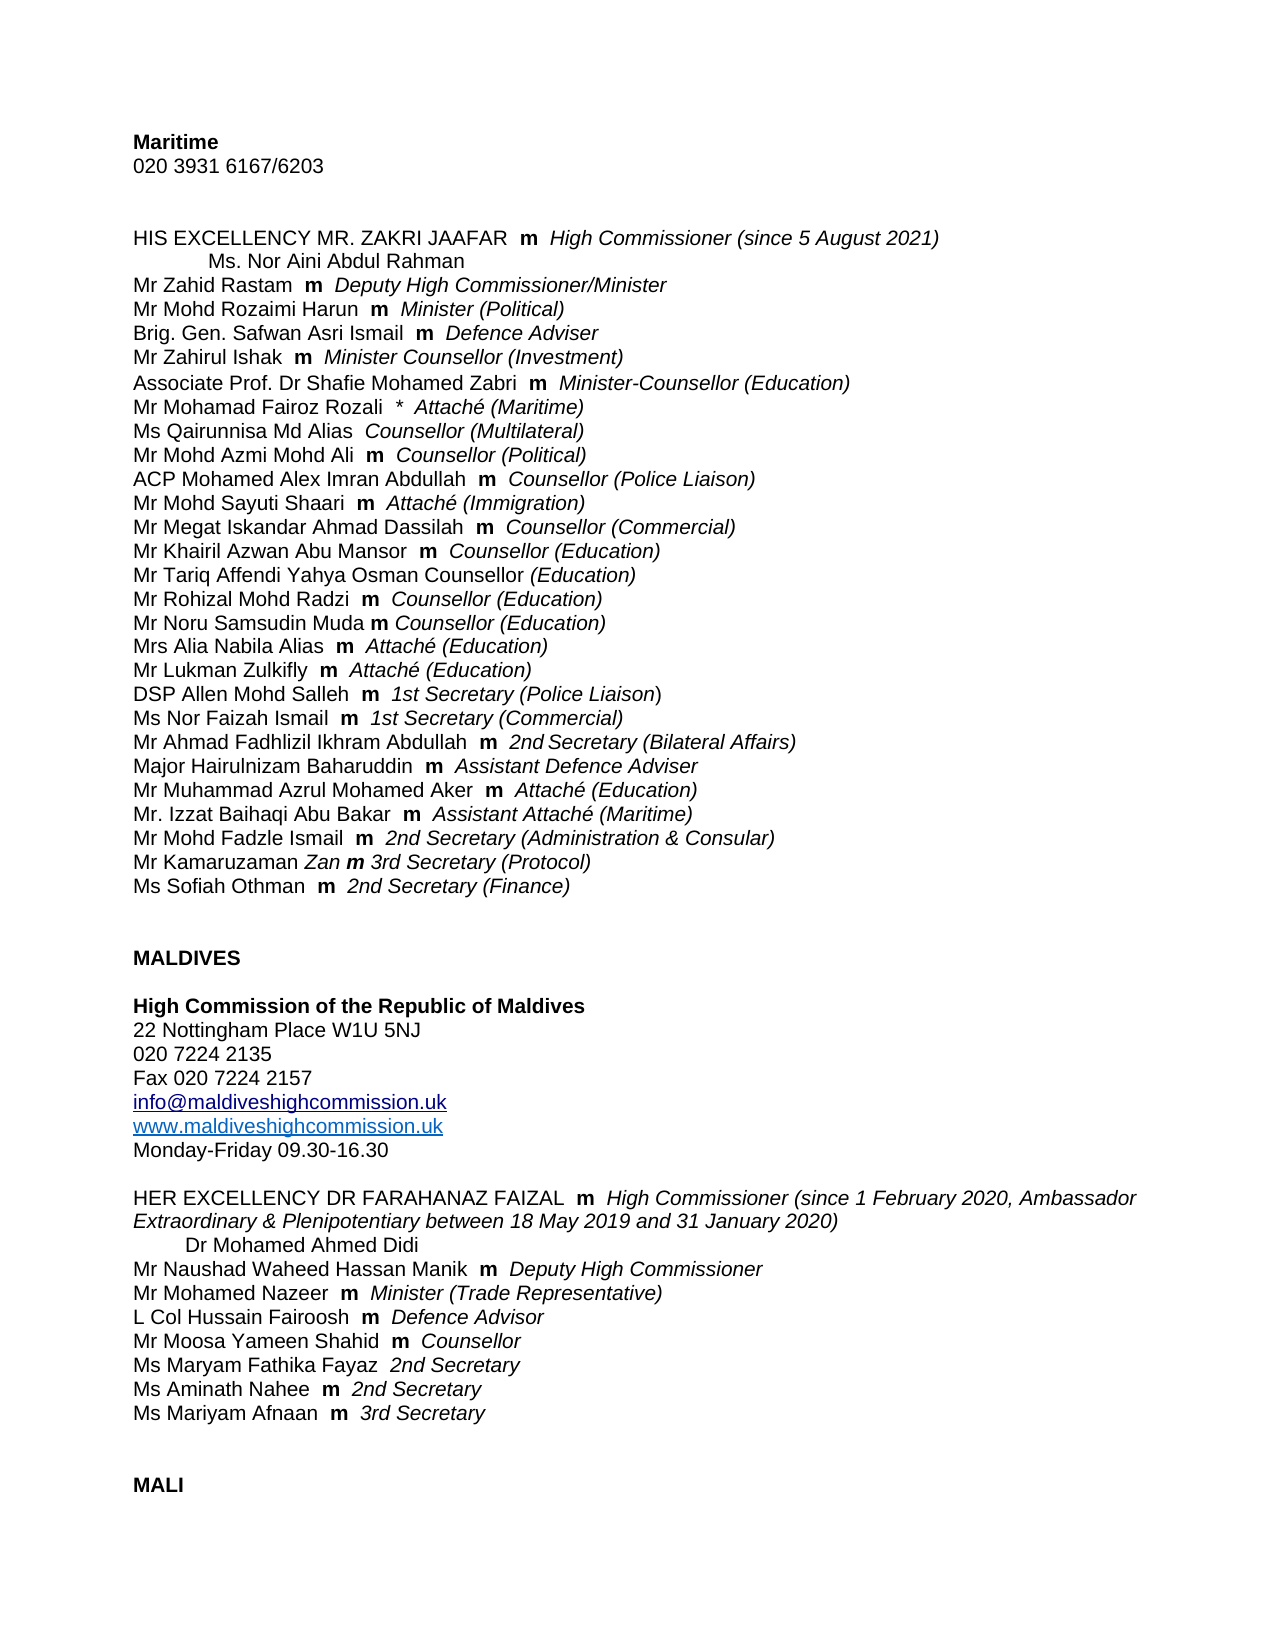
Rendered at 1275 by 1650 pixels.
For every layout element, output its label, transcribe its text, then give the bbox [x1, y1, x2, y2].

text Mr Mohd Azmi Mohd Ali m Counsellor (Political) [133, 443, 1181, 467]
text Maritime [133, 129, 1181, 153]
text Mr Megat Iskandar Ahmad Dassilah m Counsellor (Commercial) [133, 514, 1181, 538]
text Ms Qairunnisa Md Alias Counsellor (Multilateral) [133, 419, 1181, 443]
text Mr Mohd Sayuti Shaari m Attaché (Immigration) [133, 491, 1181, 514]
text 020 3931 6167/6203 [133, 153, 1181, 177]
text Monday-Friday 09.30-16.30 [133, 1137, 1181, 1161]
text HER EXCELLENCY DR FARAHANAZ FAIZAL m High Commissioner (since 1 February 2020, Ambassador Extraordinary & Plenipotentiary between 18 May 2019 and 31 January 2020) [133, 1185, 1181, 1233]
text HIS EXCELLENCY MR. ZAKRI JAAFAR m High Commissioner (since 5 August 2021) [133, 225, 1181, 249]
text Mrs Alia Nabila Alias m Attaché (Education) [133, 634, 1181, 658]
text Mr Mohd Rozaimi Harun m Minister (Political) [133, 297, 1181, 321]
text Ms Sofiah Othman m 2nd Secretary (Finance) [133, 874, 1181, 898]
text Mr Mohamed Nazeer m Minister (Trade Representative) [133, 1281, 1181, 1305]
text Mr Noru Samsudin Muda m Counsellor (Education) [133, 610, 1181, 634]
text Ms Maryam Fathika Fayaz 2nd Secretary [133, 1353, 1181, 1377]
text Mr Mohd Fadzle Ismail m 2nd Secretary (Administration & Consular) [133, 826, 1181, 850]
text Mr. Izzat Baihaqi Abu Bakar m Assistant Attaché (Maritime) [133, 802, 1181, 826]
text L Col Hussain Fairoosh m Defence Advisor [133, 1305, 1181, 1329]
text Ms. Nor Aini Abdul Rahman [133, 249, 1181, 273]
text Mr Moosa Yameen Shahid m Counsellor [133, 1329, 1181, 1353]
text Ms Nor Faizah Ismail m 1st Secretary (Commercial) [133, 706, 1181, 730]
text Mr Zahid Rastam m Deputy High Commissioner/Minister [133, 273, 1181, 297]
text Fax 020 7224 2157 [133, 1066, 1181, 1089]
text Mr Naushad Waheed Hassan Manik m Deputy High Commissioner [133, 1257, 1181, 1281]
text Brig. Gen. Safwan Asri Ismail m Defence Adviser [133, 321, 1181, 345]
text Major Hairulnizam Baharuddin m Assistant Defence Adviser [133, 754, 1181, 778]
text 020 7224 2135 [133, 1042, 1181, 1066]
text DSP Allen Mohd Salleh m 1st Secretary (Police Liaison) [133, 682, 1181, 706]
text Ms Aminath Nahee m 2nd Secretary Ms Mariyam Afnaan m 3rd Secretary [133, 1377, 1181, 1425]
text Mr Kamaruzaman Zan m 3rd Secretary (Protocol) [133, 850, 1181, 874]
text Mr Lukman Zulkifly m Attaché (Education) [133, 658, 1181, 682]
text MALI [133, 1473, 1181, 1497]
text ACP Mohamed Alex Imran Abdullah m Counsellor (Police Liaison) [133, 467, 1181, 491]
text 22 Nottingham Place W1U 5NJ [133, 1018, 1181, 1042]
text Associate Prof. Dr Shafie Mohamed Zabri m Minister-Counsellor (Education) [133, 371, 1181, 395]
text Mr Rohizal Mohd Radzi m Counsellor (Education) [133, 586, 1181, 610]
text Mr Tariq Affendi Yahya Osman Counsellor (Education) [133, 562, 1181, 586]
text Mr Zahirul Ishak m Minister Counsellor (Investment) [133, 345, 1181, 369]
text Mr Mohamad Fairoz Rozali * Attaché (Maritime) [133, 395, 1181, 419]
text High Commission of the Republic of Maldives [133, 994, 1181, 1018]
text Mr Muhammad Azrul Mohamed Aker m Attaché (Education) [133, 778, 1181, 802]
text MALDIVES [133, 946, 1181, 970]
text Mr Ahmad Fadhlizil Ikhram Abdullah m 2nd Secretary (Bilateral Affairs) [133, 730, 1181, 754]
text www.maldiveshighcommission.uk [133, 1113, 1181, 1137]
text Dr Mohamed Ahmed Didi [133, 1233, 1181, 1257]
text info@maldiveshighcommission.uk [133, 1089, 1181, 1113]
text Mr Khairil Azwan Abu Mansor m Counsellor (Education) [133, 538, 1181, 562]
